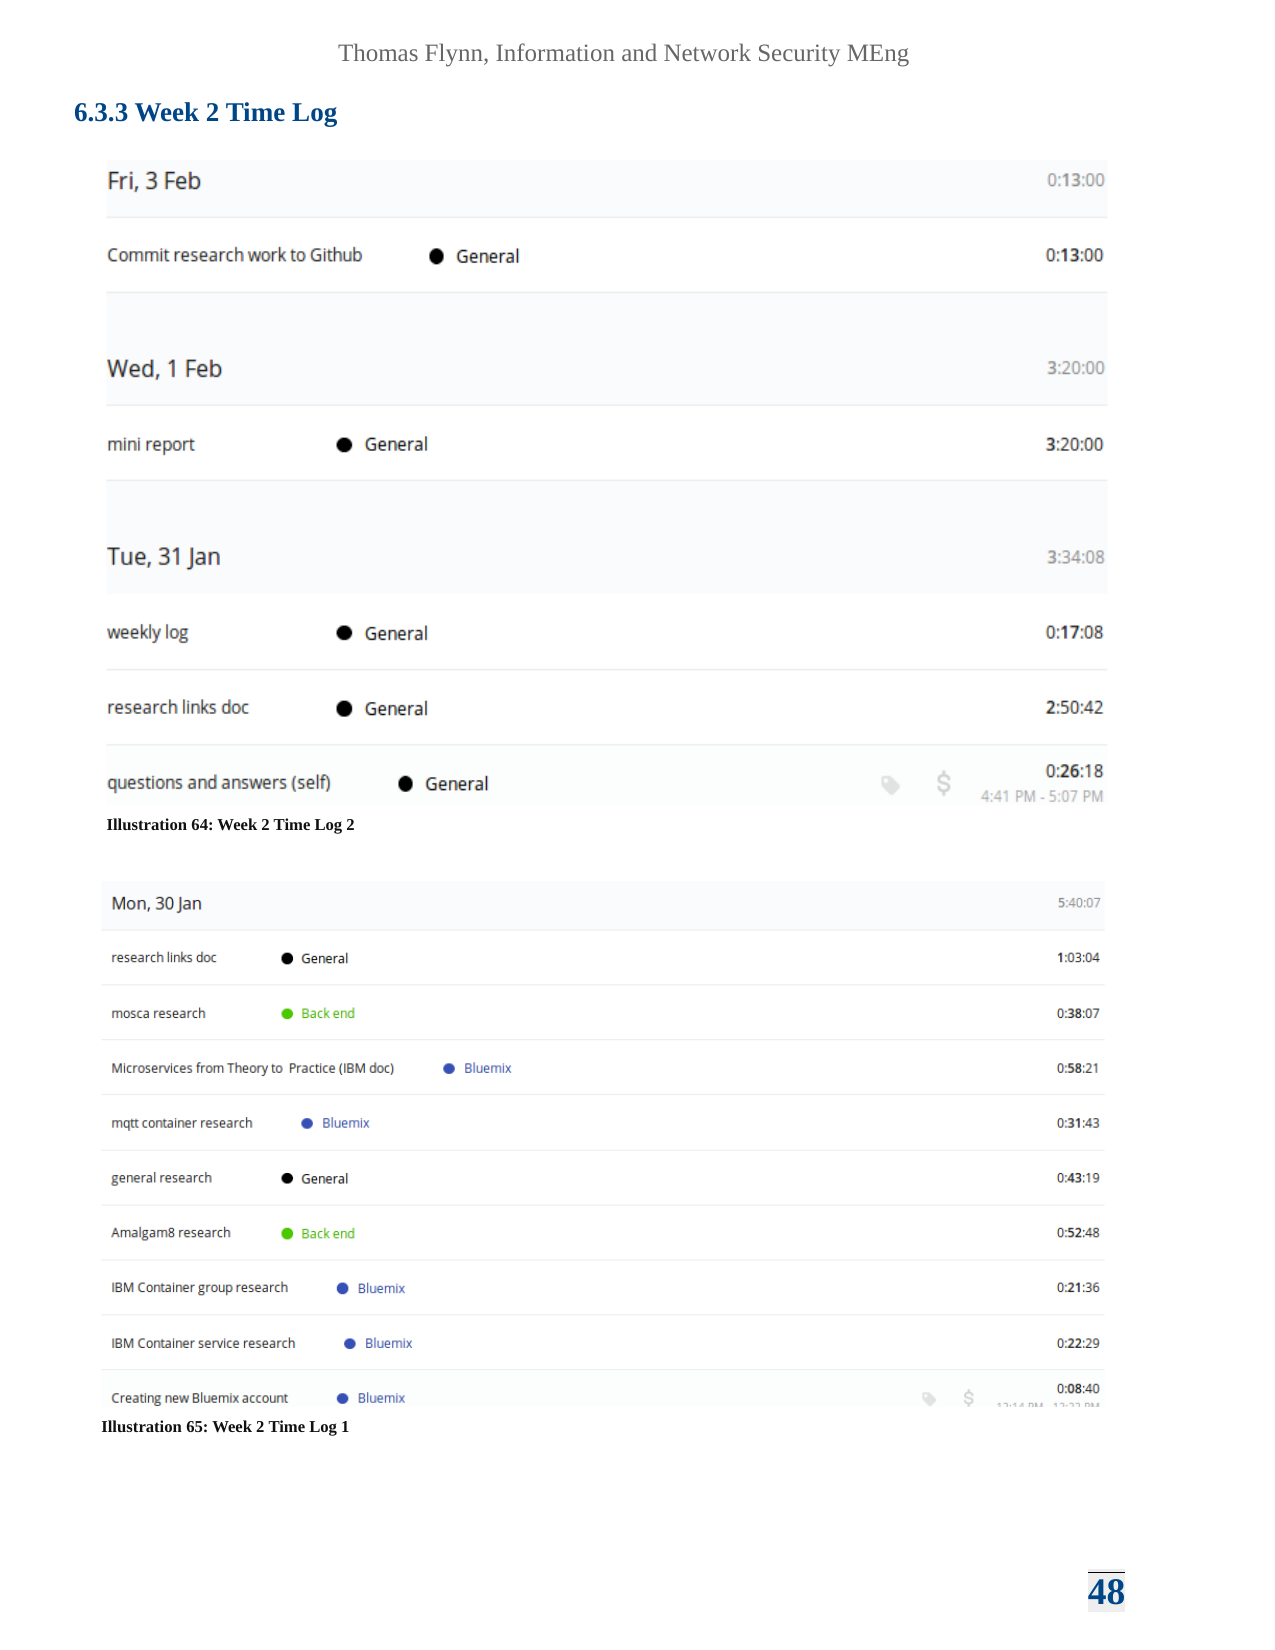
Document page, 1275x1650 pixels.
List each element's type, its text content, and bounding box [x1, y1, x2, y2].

text Illustration 65: Week 2 Time Log 1 [101, 1414, 1123, 1436]
picture [106, 160, 1108, 805]
picture [101, 881, 1105, 1407]
subtitle 6.3.3 Week 2 Time Log [74, 96, 1125, 127]
text Illustration 64: Week 2 Time Log 2 [106, 812, 1126, 833]
